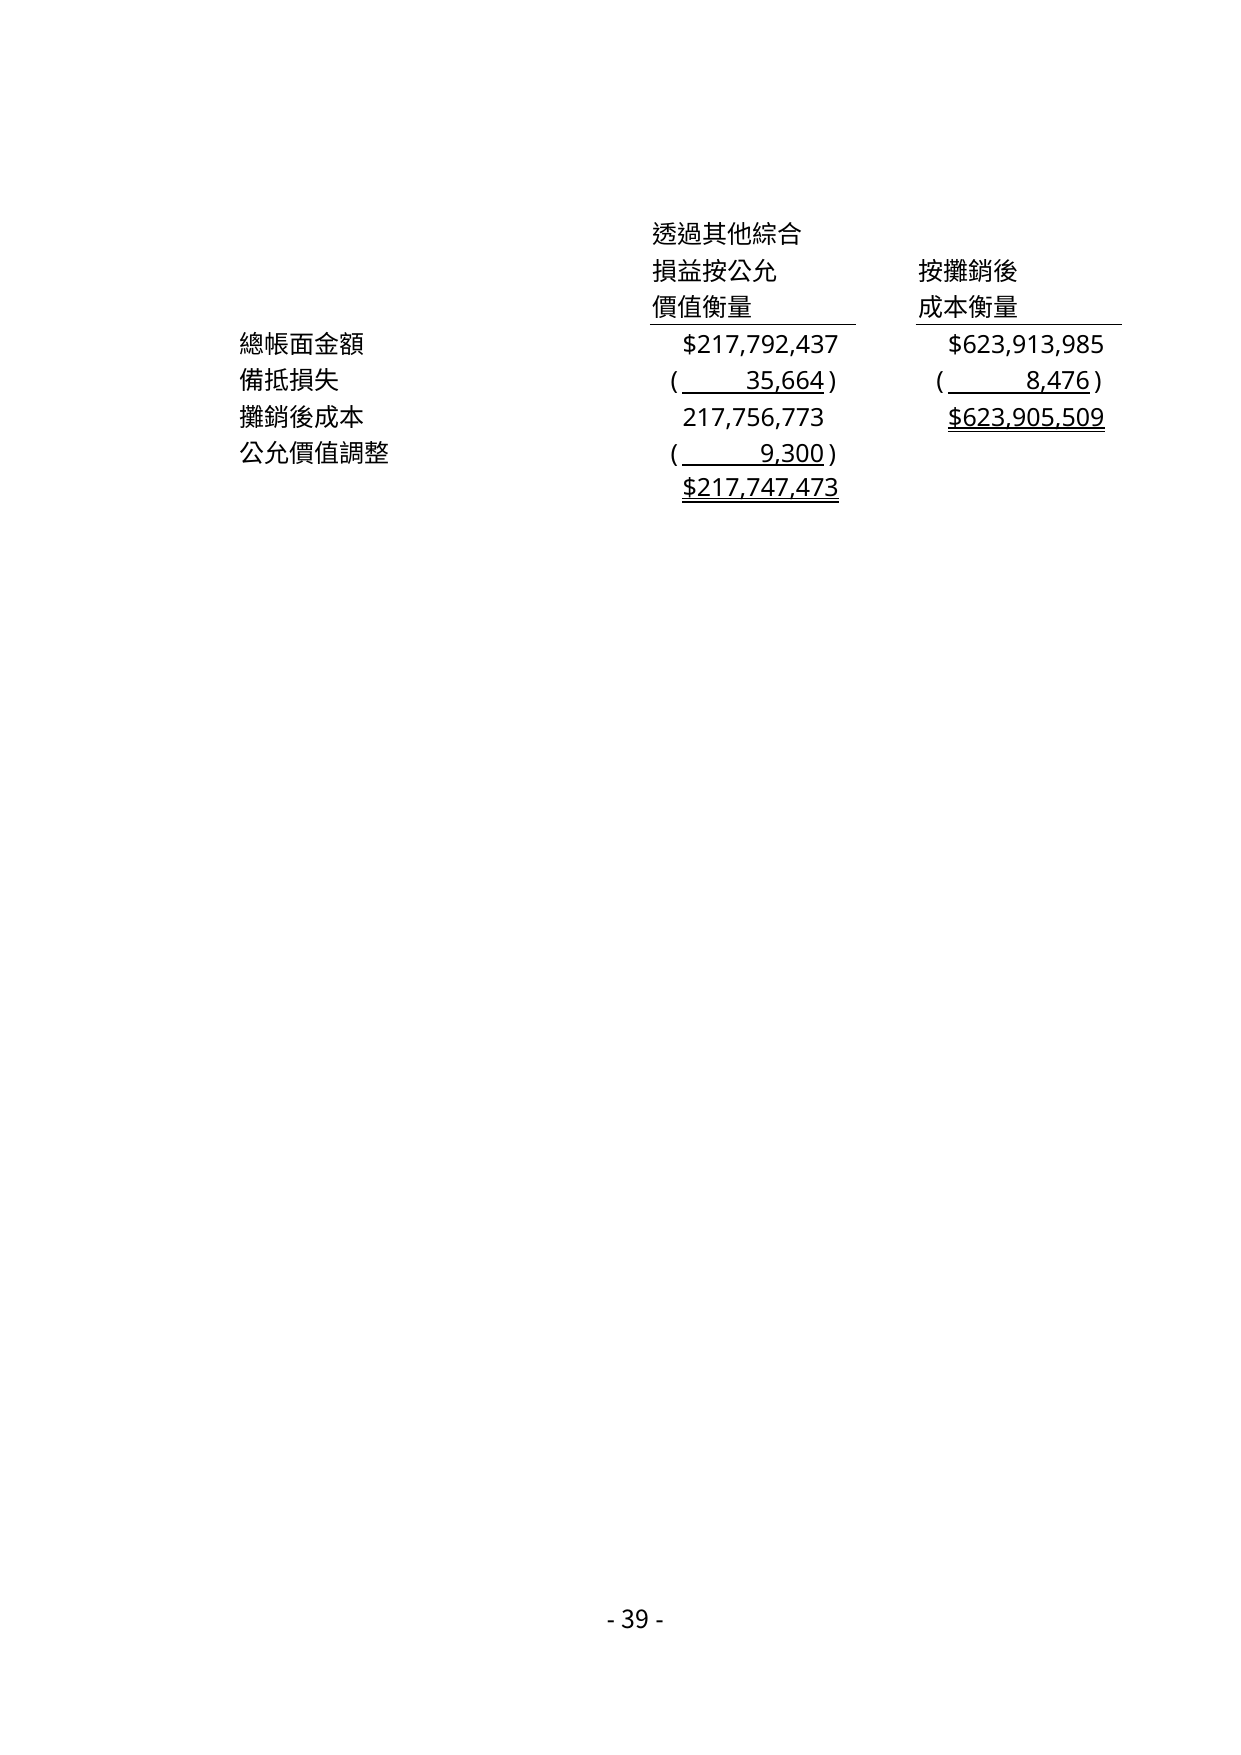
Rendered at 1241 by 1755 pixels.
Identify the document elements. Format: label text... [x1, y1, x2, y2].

table_cell [856, 433, 916, 469]
table_header [856, 215, 916, 323]
table_cell [236, 470, 591, 503]
table_cell 總帳面金額 [236, 324, 591, 361]
table_cell [916, 470, 1122, 503]
table_cell $ 623,905,509 [916, 397, 1122, 433]
table_cell ( 9,300 ) [650, 433, 856, 469]
table_cell [591, 324, 650, 361]
table_cell [591, 433, 650, 469]
table_cell [591, 397, 650, 433]
table_cell [591, 361, 650, 397]
table_cell $ 623,913,985 [916, 325, 1122, 361]
table_cell [856, 397, 916, 433]
table_header [236, 215, 591, 323]
table_header 透過其他綜合 損益按公允 價值衡量 [650, 215, 856, 323]
table_header [591, 215, 650, 323]
table_cell $ 217,792,437 [650, 325, 856, 361]
table_cell ( 35,664 ) [650, 361, 856, 397]
table_cell 公允價值調整 [236, 433, 591, 469]
table_cell [856, 361, 916, 397]
table_cell [591, 470, 650, 503]
table_cell $ 217,747,473 [650, 470, 856, 503]
table_cell 攤銷後成本 [236, 397, 591, 433]
table_cell [856, 470, 916, 503]
table_cell [856, 324, 916, 361]
table_cell ( 8,476 ) [916, 361, 1122, 397]
table_cell 217,756,773 [650, 397, 856, 433]
table_header 按攤銷後 成本衡量 [916, 215, 1122, 323]
table_cell 備抵損失 [236, 361, 591, 397]
table_cell [916, 433, 1122, 469]
